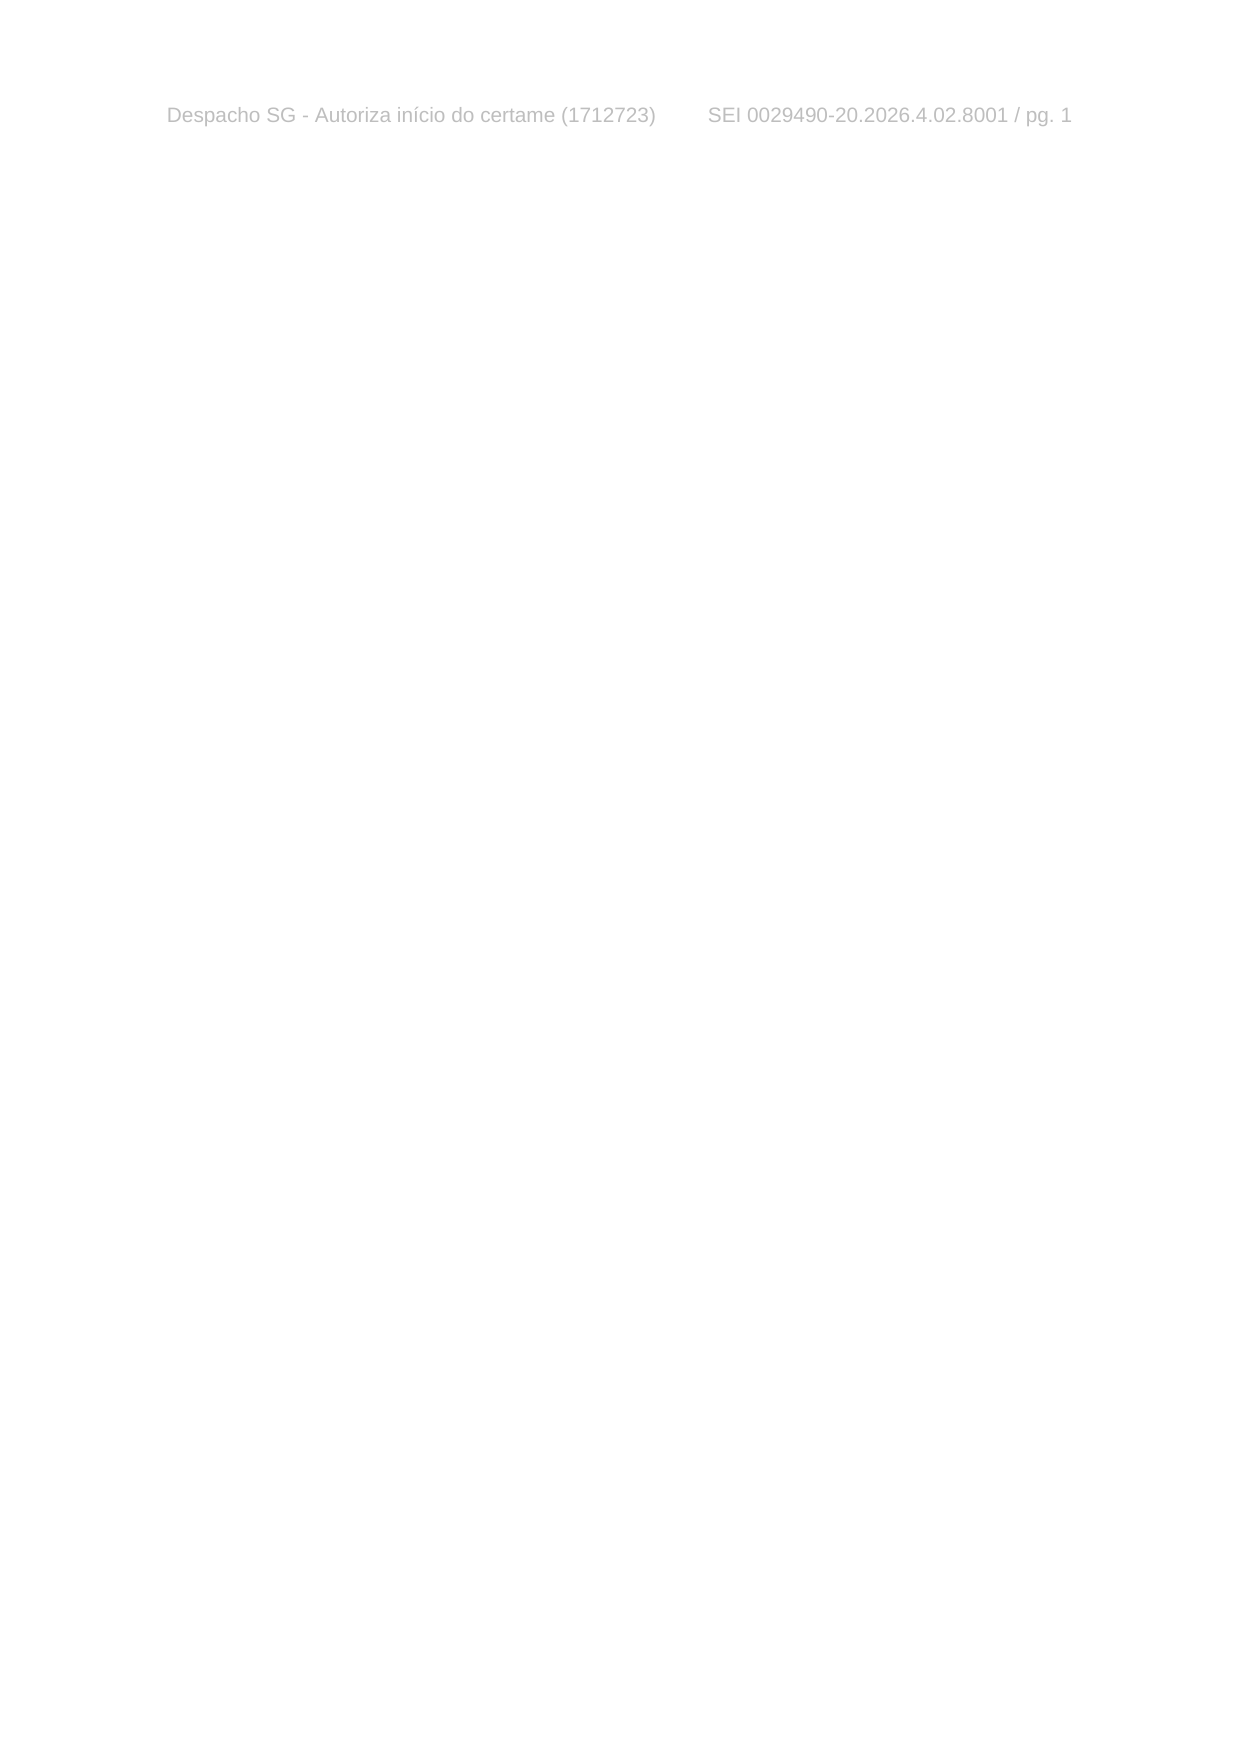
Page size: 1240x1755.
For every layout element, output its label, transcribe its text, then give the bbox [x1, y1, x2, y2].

text Despacho SG - Autoriza início do certame (1712723) SEI 0029490-20.2026.4.02.8001 / pg. 1 [87, 103, 1153, 127]
